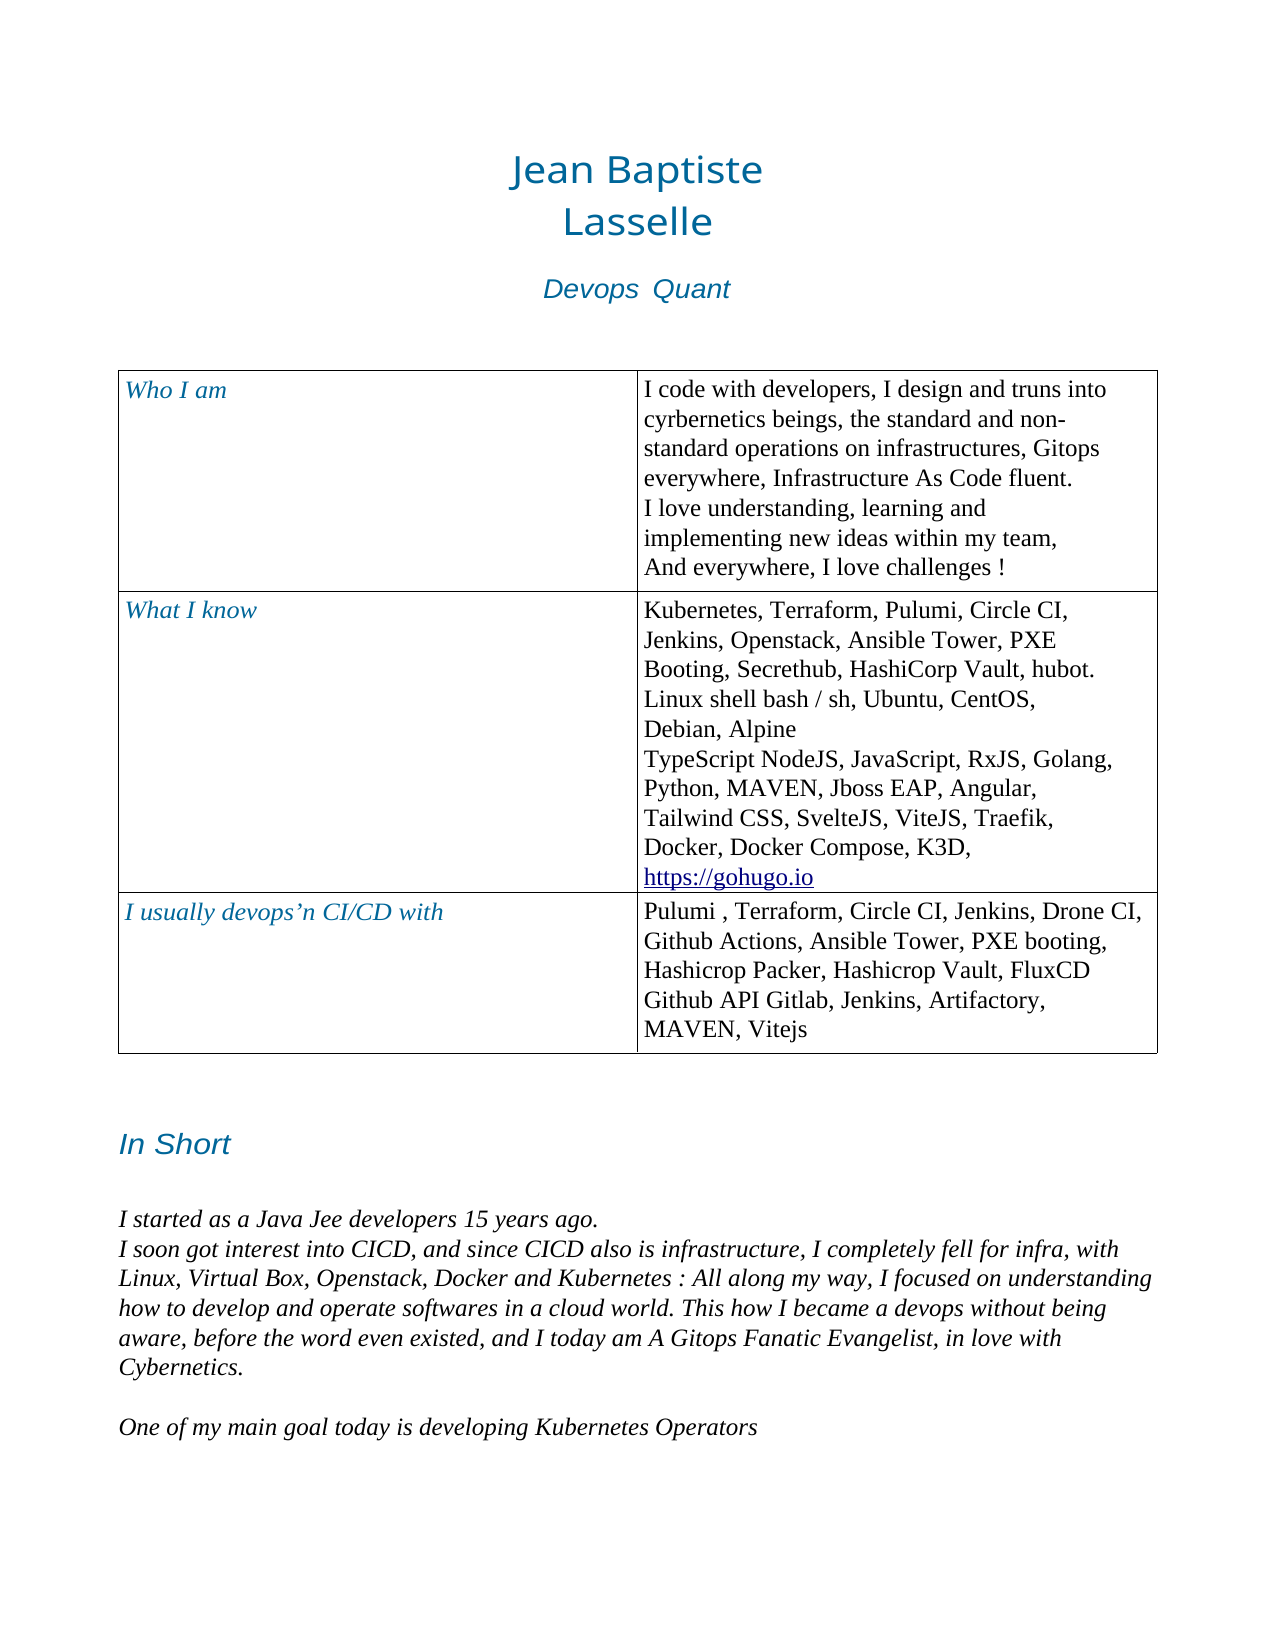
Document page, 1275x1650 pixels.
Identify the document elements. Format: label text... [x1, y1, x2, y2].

text I soon got interest into CICD, and since CICD also is infrastructure, I completely fell for infra, with Linux, Virtual Box, Openstack, Docker and Kubernetes : All along my way, I focused on understanding how to develop and operate softwares in a cloud world. This how I became a devops without being aware, before the word even existed, and I today am A Gitops Fanatic Evangelist, in love with Cybernetics. [118, 1234, 1169, 1381]
table_header I code with developers, I design and truns into cyrbernetics beings, the standard and non-standard operations on infrastructures, Gitops everywhere, Infrastructure As Code fluent. I love understanding, learning and implementing new ideas within my team, And everywhere, I love challenges ! [638, 371, 1157, 591]
table_header Who I am [119, 371, 637, 591]
table_cell What I know [119, 592, 637, 891]
text One of my main goal today is developing Kubernetes Operators [118, 1412, 1169, 1441]
text In Short [118, 1127, 1169, 1161]
subtitle Devops Quant [429, 273, 843, 305]
table_cell I usually devops’n CI/CD with [119, 893, 637, 1052]
subtitle Jean Baptiste Lasselle [432, 144, 843, 246]
table_cell Pulumi , Terraform, Circle CI, Jenkins, Drone CI, Github Actions, Ansible Tower, PXE booting, Hashicrop Packer, Hashicrop Vault, FluxCD Github API Gitlab, Jenkins, Artifactory, MAVEN, Vitejs [638, 893, 1157, 1052]
table_cell Kubernetes, Terraform, Pulumi, Circle CI, Jenkins, Openstack, Ansible Tower, PXE Booting, Secrethub, HashiCorp Vault, hubot. Linux shell bash / sh, Ubuntu, CentOS, Debian, Alpine TypeScript NodeJS, JavaScript, RxJS, Golang, Python, MAVEN, Jboss EAP, Angular, Tailwind CSS, SvelteJS, ViteJS, Traefik, Docker, Docker Compose, K3D, https://gohugo.io [638, 592, 1157, 891]
text I started as a Java Jee developers 15 years ago. [118, 1204, 1169, 1233]
